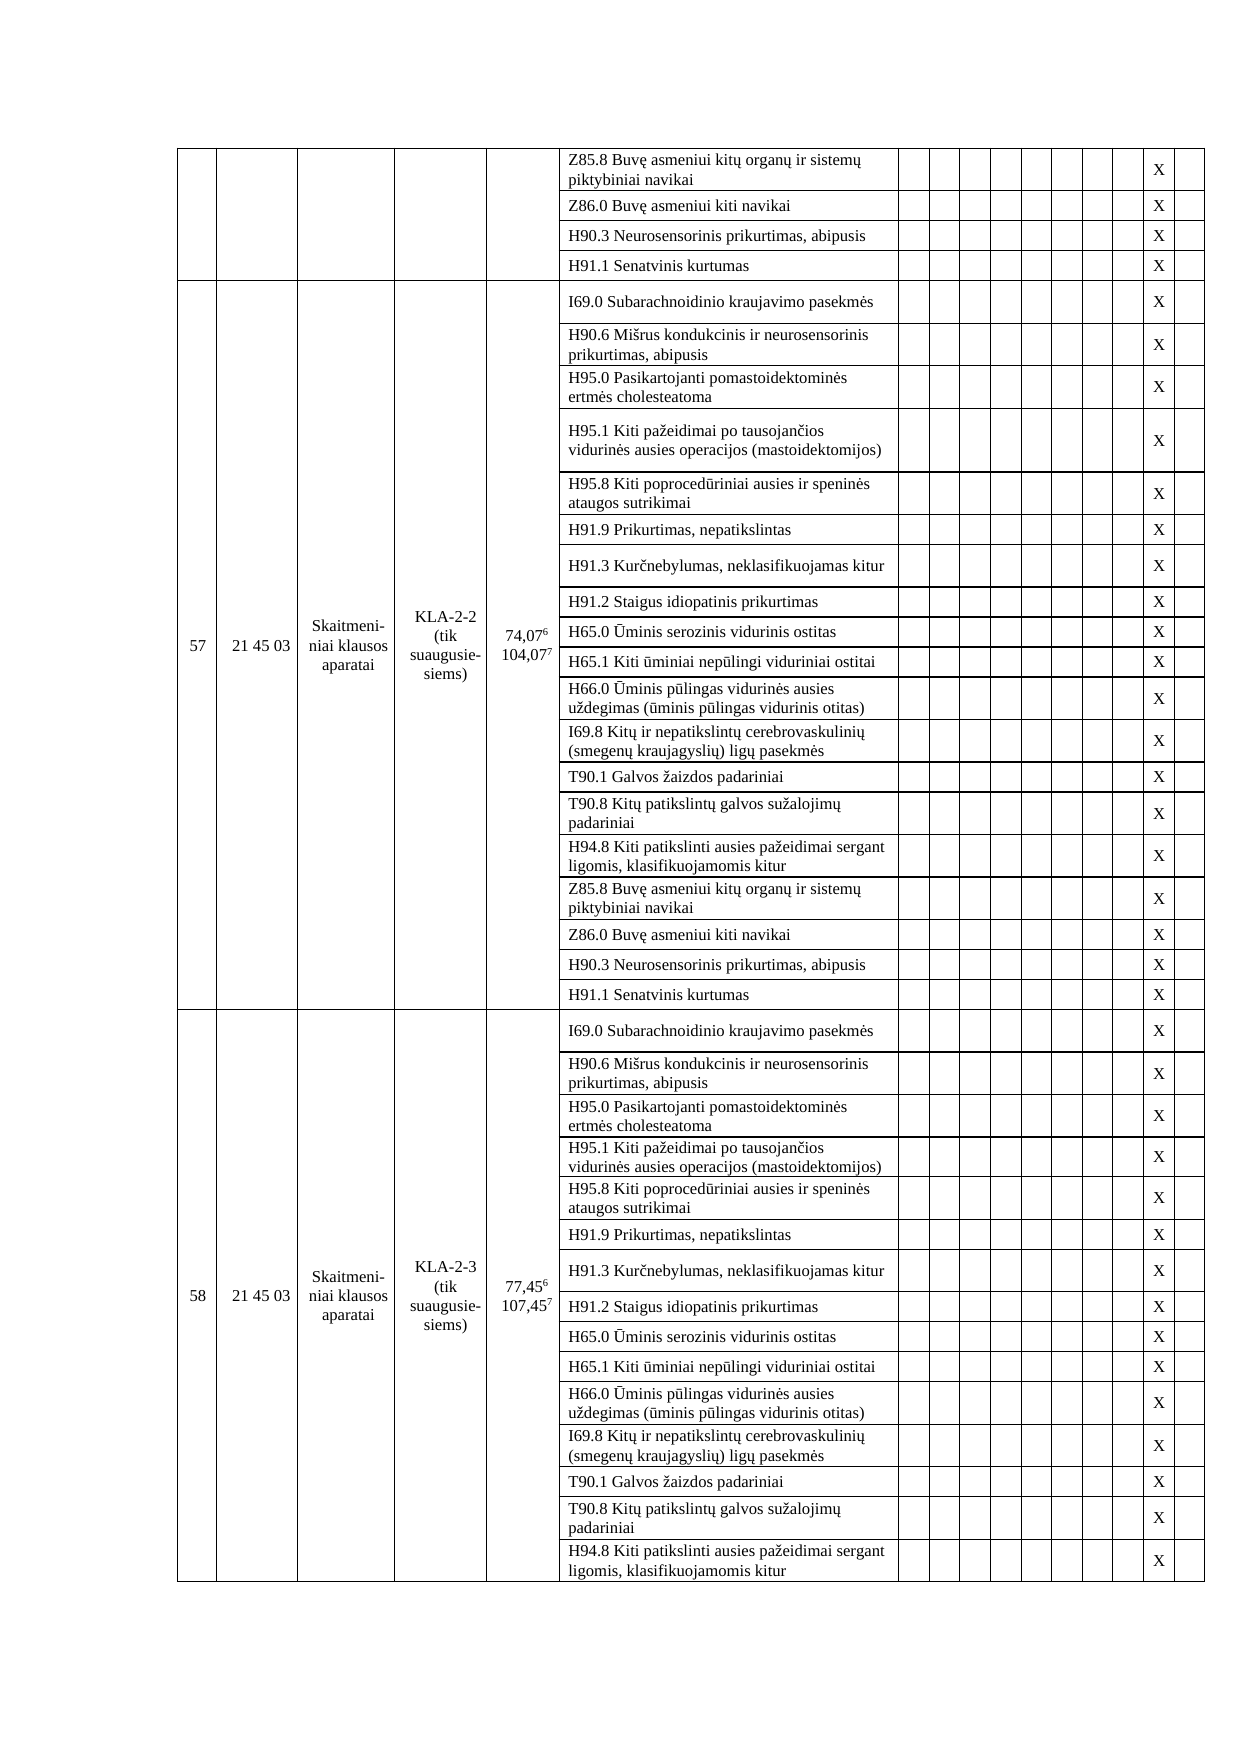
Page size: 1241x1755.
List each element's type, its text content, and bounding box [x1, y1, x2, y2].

table_cell H95.1 Kiti pažeidimai po tausojančios vidurinės ausies operacijos (mastoidektomijos) [560, 1138, 898, 1176]
table_cell [960, 950, 990, 979]
table_cell [178, 149, 216, 280]
table_cell [1205, 1351, 1209, 1381]
table_cell [930, 281, 959, 323]
table_cell X [1144, 1053, 1174, 1094]
table_cell [899, 221, 929, 250]
table_cell [991, 618, 1021, 646]
table_cell 74,076 104,077 [487, 281, 559, 1009]
table_cell [1113, 793, 1143, 834]
table_cell [899, 149, 929, 190]
table_cell [1052, 324, 1082, 365]
table_cell [991, 763, 1021, 791]
table_cell X [1144, 473, 1174, 514]
table_cell [1083, 763, 1112, 791]
table_cell [960, 1497, 990, 1539]
table_cell [1175, 324, 1204, 365]
table_cell [960, 588, 990, 616]
table_cell [1083, 409, 1112, 471]
table_cell [960, 1220, 990, 1249]
table_cell [1175, 1497, 1204, 1539]
table_cell [1205, 1381, 1209, 1424]
table_cell [991, 878, 1021, 919]
table_cell [1209, 1351, 1215, 1381]
table_cell [991, 473, 1021, 514]
table_cell [1022, 366, 1051, 408]
table_cell [1113, 149, 1143, 190]
table_cell [1052, 1138, 1082, 1176]
table_cell [899, 324, 929, 365]
table_cell H65.0 Ūminis serozinis vidurinis ostitas [560, 1322, 898, 1351]
table_cell H95.8 Kiti poprocedūriniai ausies ir speninės ataugos sutrikimai [560, 473, 898, 514]
table_cell [487, 149, 559, 280]
table_cell [1022, 1250, 1051, 1291]
table_cell [1113, 678, 1143, 719]
table_cell [1175, 409, 1204, 471]
table_cell [1205, 365, 1209, 408]
table_cell [899, 980, 929, 1009]
table_cell X [1144, 1138, 1174, 1176]
table_cell [1175, 1352, 1204, 1381]
table_cell [930, 1352, 959, 1381]
table_cell [960, 1138, 990, 1176]
table_cell [1083, 835, 1112, 876]
table_cell [1209, 791, 1215, 834]
table_cell [960, 545, 990, 586]
table_cell [1175, 1425, 1204, 1466]
table_cell [1083, 1497, 1112, 1539]
table_cell [899, 1540, 929, 1581]
table_cell [1209, 365, 1215, 408]
table_cell [1052, 545, 1082, 586]
table_cell [1205, 1291, 1209, 1321]
table_cell H94.8 Kiti patikslinti ausies pažeidimai sergant ligomis, klasifikuojamomis kitur [560, 1540, 898, 1581]
table_cell [930, 920, 959, 949]
table_cell [1205, 1219, 1209, 1249]
table_cell [1175, 1322, 1204, 1351]
table_cell [1052, 1292, 1082, 1321]
table_cell [960, 1382, 990, 1424]
table_cell [1083, 1138, 1112, 1176]
table_cell [1083, 1053, 1112, 1094]
table_cell [1083, 793, 1112, 834]
table_cell H66.0 Ūminis pūlingas vidurinės ausies uždegimas (ūminis pūlingas vidurinis otitas) [560, 678, 898, 719]
table_cell X [1144, 763, 1174, 791]
table_cell [1052, 763, 1082, 791]
table_cell [1205, 323, 1209, 365]
table_cell [899, 545, 929, 586]
table_cell [1175, 1220, 1204, 1249]
table_cell [991, 366, 1021, 408]
table_cell [899, 1425, 929, 1466]
table_cell [1209, 1381, 1215, 1424]
table_cell [1052, 648, 1082, 676]
table_cell [930, 1425, 959, 1466]
table_cell [1175, 763, 1204, 791]
table_cell [1175, 545, 1204, 586]
table_cell [1113, 950, 1143, 979]
table_cell [991, 950, 1021, 979]
table_cell [1113, 1220, 1143, 1249]
table_cell [1052, 149, 1082, 190]
table_cell H91.3 Kurčnebylumas, neklasifikuojamas kitur [560, 545, 898, 586]
table_cell [1209, 1539, 1215, 1581]
table_cell [1175, 835, 1204, 876]
table_cell [1209, 616, 1215, 646]
table_cell [1113, 1425, 1143, 1466]
table_cell [899, 1292, 929, 1321]
table_cell [960, 835, 990, 876]
table_cell X [1144, 366, 1174, 408]
table_cell [1083, 1220, 1112, 1249]
table_cell [1113, 1352, 1143, 1381]
table_cell [991, 545, 1021, 586]
table_cell [1083, 1540, 1112, 1581]
table_cell [1209, 1094, 1215, 1136]
table_cell [1113, 281, 1143, 323]
table_cell [1205, 949, 1209, 979]
table_cell [1022, 1095, 1051, 1136]
table_cell [1175, 473, 1204, 514]
table_cell [1205, 676, 1209, 719]
table_cell [1209, 676, 1215, 719]
table_cell [1175, 1382, 1204, 1424]
table_cell [1113, 515, 1143, 544]
table_cell [960, 648, 990, 676]
table_cell [1022, 473, 1051, 514]
table_cell [991, 149, 1021, 190]
table_cell [1022, 149, 1051, 190]
table_cell [1022, 1053, 1051, 1094]
table_cell [1083, 980, 1112, 1009]
table_cell X [1144, 1322, 1174, 1351]
table_cell [1052, 878, 1082, 919]
table_cell [1113, 648, 1143, 676]
table_cell [1209, 1051, 1215, 1094]
table_cell H90.3 Neurosensorinis prikurtimas, abipusis [560, 950, 898, 979]
table_cell [960, 1250, 990, 1291]
table_cell [991, 1497, 1021, 1539]
table_cell [1175, 221, 1204, 250]
table_cell [1022, 1220, 1051, 1249]
table_cell [1113, 1177, 1143, 1219]
table_cell [930, 324, 959, 365]
table_cell [991, 920, 1021, 949]
table_cell [1175, 793, 1204, 834]
table_cell [1083, 1382, 1112, 1424]
table_cell [991, 409, 1021, 471]
table_cell [930, 1497, 959, 1539]
table_cell X [1144, 221, 1174, 250]
table_cell [1052, 950, 1082, 979]
table_cell [991, 1425, 1021, 1466]
table_cell [1052, 281, 1082, 323]
table_cell [899, 473, 929, 514]
table_cell [960, 1053, 990, 1094]
table_cell [1083, 191, 1112, 220]
table_cell [1205, 876, 1209, 919]
table_cell [1113, 1010, 1143, 1051]
table_cell H91.9 Prikurtimas, nepatikslintas [560, 515, 898, 544]
table_cell [960, 281, 990, 323]
table_cell [930, 720, 959, 761]
table_cell [1113, 1250, 1143, 1291]
table_cell [1205, 719, 1209, 761]
table_cell X [1144, 1497, 1174, 1539]
table_cell [960, 878, 990, 919]
table_cell [899, 191, 929, 220]
table_cell [1052, 251, 1082, 280]
table_cell [1113, 1322, 1143, 1351]
table_cell [1175, 1540, 1204, 1581]
table_cell [1175, 618, 1204, 646]
table_cell H66.0 Ūminis pūlingas vidurinės ausies uždegimas (ūminis pūlingas vidurinis otitas) [560, 1382, 898, 1424]
table_cell [1022, 1138, 1051, 1176]
table_cell [899, 1322, 929, 1351]
table_cell X [1144, 1292, 1174, 1321]
table_cell [1209, 1291, 1215, 1321]
table_cell [960, 324, 990, 365]
table_cell [960, 251, 990, 280]
table_cell [1052, 1382, 1082, 1424]
table_cell [1022, 793, 1051, 834]
table_cell [991, 1138, 1021, 1176]
table_cell [1083, 1467, 1112, 1496]
table_cell [991, 1540, 1021, 1581]
table_cell [1205, 761, 1209, 791]
table_cell [1209, 1249, 1215, 1291]
table_cell [960, 221, 990, 250]
table_cell [1022, 678, 1051, 719]
table_cell X [1144, 648, 1174, 676]
table_cell [1209, 949, 1215, 979]
table_cell [1083, 221, 1112, 250]
table_cell [930, 648, 959, 676]
table_cell [960, 366, 990, 408]
table_cell [1209, 220, 1215, 250]
table_cell [1175, 720, 1204, 761]
table_cell I69.0 Subarachnoidinio kraujavimo pasekmės [560, 1010, 898, 1051]
table_cell 57 [178, 281, 216, 1009]
table_cell [1113, 1467, 1143, 1496]
table_cell [1175, 920, 1204, 949]
table_cell [1205, 834, 1209, 876]
table_cell [1113, 1138, 1143, 1176]
table_cell [899, 281, 929, 323]
table_cell [899, 1250, 929, 1291]
table_cell [1209, 544, 1215, 586]
table_cell [930, 366, 959, 408]
table_cell [1022, 1352, 1051, 1381]
table_cell [1022, 720, 1051, 761]
table_cell [1052, 920, 1082, 949]
table_cell [930, 1138, 959, 1176]
table_cell 77,456 107,457 [487, 1010, 559, 1581]
table_cell [1022, 1467, 1051, 1496]
table_cell [960, 920, 990, 949]
table_cell [1209, 1466, 1215, 1496]
table_cell [1205, 1009, 1209, 1051]
table_cell T90.8 Kitų patikslintų galvos sužalojimų padariniai [560, 1497, 898, 1539]
table_cell [1209, 1496, 1215, 1539]
table_cell [1052, 980, 1082, 1009]
table_cell H91.9 Prikurtimas, nepatikslintas [560, 1220, 898, 1249]
table_cell H91.3 Kurčnebylumas, neklasifikuojamas kitur [560, 1250, 898, 1291]
table_cell 21 45 03 [217, 281, 297, 1009]
table_cell X [1144, 1540, 1174, 1581]
table_cell [960, 191, 990, 220]
table_cell [1205, 1539, 1209, 1581]
table_cell KLA-2-2 (tik suaugusie-siems) [395, 281, 486, 1009]
table_cell [1022, 763, 1051, 791]
table_cell H90.6 Mišrus kondukcinis ir neurosensorinis prikurtimas, abipusis [560, 1053, 898, 1094]
table_cell X [1144, 835, 1174, 876]
table_cell [1205, 791, 1209, 834]
table_cell Z85.8 Buvę asmeniui kitų organų ir sistemų piktybiniai navikai [560, 149, 898, 190]
table_cell [298, 149, 394, 280]
table_cell [930, 251, 959, 280]
table_cell [1205, 1136, 1209, 1176]
table_cell [930, 515, 959, 544]
table_cell [1113, 191, 1143, 220]
table_cell [1083, 515, 1112, 544]
table_cell [1052, 720, 1082, 761]
table_cell [1209, 1219, 1215, 1249]
table_cell [930, 618, 959, 646]
table_cell [930, 1220, 959, 1249]
table_cell [1022, 618, 1051, 646]
table_cell [1205, 919, 1209, 949]
table_cell [991, 515, 1021, 544]
table_cell [1175, 191, 1204, 220]
table_cell [1205, 408, 1209, 471]
table_cell [899, 1467, 929, 1496]
table_cell [1209, 1009, 1215, 1051]
table_cell [960, 980, 990, 1009]
table_cell [1052, 1322, 1082, 1351]
table_cell [1083, 473, 1112, 514]
table_cell [991, 1010, 1021, 1051]
table_cell [1083, 251, 1112, 280]
table_cell [1175, 588, 1204, 616]
table_cell [899, 588, 929, 616]
table_cell [1113, 409, 1143, 471]
table_cell [899, 409, 929, 471]
table_cell [1083, 1292, 1112, 1321]
table_cell [1209, 190, 1215, 220]
table_cell T90.1 Galvos žaizdos padariniai [560, 1467, 898, 1496]
table_cell [1052, 221, 1082, 250]
table_cell [930, 1467, 959, 1496]
table_cell [930, 1177, 959, 1219]
table_cell [1052, 1352, 1082, 1381]
table_cell [899, 835, 929, 876]
table_cell [1052, 588, 1082, 616]
table_cell [1209, 148, 1215, 190]
table_cell X [1144, 1177, 1174, 1219]
table_cell [930, 191, 959, 220]
table_cell [1083, 878, 1112, 919]
table_cell [991, 281, 1021, 323]
table_cell H95.8 Kiti poprocedūriniai ausies ir speninės ataugos sutrikimai [560, 1177, 898, 1219]
table_cell [1209, 323, 1215, 365]
table_cell X [1144, 878, 1174, 919]
table_cell [1022, 191, 1051, 220]
table_cell X [1144, 1352, 1174, 1381]
table_cell [1052, 191, 1082, 220]
table_cell 21 45 03 [217, 1010, 297, 1581]
table_cell Z86.0 Buvę asmeniui kiti navikai [560, 191, 898, 220]
table_cell [991, 251, 1021, 280]
table_cell [899, 618, 929, 646]
table_cell [899, 793, 929, 834]
table_cell [991, 1220, 1021, 1249]
table_cell [1083, 545, 1112, 586]
table_cell [1022, 1382, 1051, 1424]
table_cell [899, 763, 929, 791]
table_cell [930, 678, 959, 719]
table_cell [1052, 1053, 1082, 1094]
table_cell [1022, 920, 1051, 949]
table_cell [1209, 280, 1215, 323]
table_cell X [1144, 281, 1174, 323]
table_cell X [1144, 720, 1174, 761]
table_cell [930, 1292, 959, 1321]
table_cell [1113, 324, 1143, 365]
table_cell [1175, 251, 1204, 280]
table_cell [1205, 190, 1209, 220]
table_cell [930, 1382, 959, 1424]
table_cell [1052, 1540, 1082, 1581]
table_cell [930, 1250, 959, 1291]
table_cell [1175, 648, 1204, 676]
table_cell H91.2 Staigus idiopatinis prikurtimas [560, 588, 898, 616]
table_cell [1205, 586, 1209, 616]
table_cell [1113, 1382, 1143, 1424]
table_cell I69.0 Subarachnoidinio kraujavimo pasekmės [560, 281, 898, 323]
table_cell [1052, 1010, 1082, 1051]
table_cell [1205, 148, 1209, 190]
table_cell [1175, 1467, 1204, 1496]
table_cell [1022, 324, 1051, 365]
table_cell Z85.8 Buvę asmeniui kitų organų ir sistemų piktybiniai navikai [560, 878, 898, 919]
table_cell [1205, 1249, 1209, 1291]
table_cell [1113, 980, 1143, 1009]
table_cell [899, 1138, 929, 1176]
table_cell H91.1 Senatvinis kurtumas [560, 251, 898, 280]
table_cell [930, 1540, 959, 1581]
table_cell [930, 793, 959, 834]
table_cell [1113, 1497, 1143, 1539]
table_cell H90.6 Mišrus kondukcinis ir neurosensorinis prikurtimas, abipusis [560, 324, 898, 365]
table_cell [930, 950, 959, 979]
table_cell [1113, 1095, 1143, 1136]
table_cell [1175, 1138, 1204, 1176]
table_cell [1209, 979, 1215, 1009]
table_cell X [1144, 409, 1174, 471]
table_cell [1113, 251, 1143, 280]
table_cell [899, 1497, 929, 1539]
table_cell [991, 1467, 1021, 1496]
table_cell [1083, 281, 1112, 323]
table_cell [930, 835, 959, 876]
table_cell [1052, 618, 1082, 646]
table_cell X [1144, 545, 1174, 586]
table_cell [1205, 1424, 1209, 1466]
table_cell [899, 1220, 929, 1249]
table_cell H91.1 Senatvinis kurtumas [560, 980, 898, 1009]
table_cell [991, 1382, 1021, 1424]
table_cell [1209, 1136, 1215, 1176]
table_cell [1052, 1250, 1082, 1291]
table_cell [1022, 251, 1051, 280]
table_cell [1175, 1250, 1204, 1291]
table_cell [1205, 1051, 1209, 1094]
table_cell [899, 720, 929, 761]
table_cell [1083, 1177, 1112, 1219]
table_cell [1052, 1177, 1082, 1219]
table_cell [1022, 1540, 1051, 1581]
table_cell [1209, 1424, 1215, 1466]
table_cell [991, 980, 1021, 1009]
table_cell [1022, 281, 1051, 323]
table_cell [1022, 515, 1051, 544]
table_cell [960, 618, 990, 646]
table_cell [991, 191, 1021, 220]
table_cell X [1144, 1220, 1174, 1249]
table_cell X [1144, 920, 1174, 949]
table_cell [1083, 618, 1112, 646]
table_cell X [1144, 1095, 1174, 1136]
table_cell [1083, 1250, 1112, 1291]
table_cell [1083, 648, 1112, 676]
table_cell [1113, 835, 1143, 876]
table_cell [1083, 950, 1112, 979]
table_cell H95.0 Pasikartojanti pomastoidektominės ertmės cholesteatoma [560, 1095, 898, 1136]
table_cell [1052, 1220, 1082, 1249]
table_cell [991, 1095, 1021, 1136]
table_cell [1209, 514, 1215, 544]
table_cell [1022, 1177, 1051, 1219]
table_cell [1205, 280, 1209, 323]
table_cell [1175, 281, 1204, 323]
table_cell [1113, 221, 1143, 250]
table_cell [1083, 366, 1112, 408]
table_cell X [1144, 251, 1174, 280]
table_cell H65.1 Kiti ūminiai nepūlingi viduriniai ostitai [560, 648, 898, 676]
table_cell [1113, 878, 1143, 919]
table_cell H94.8 Kiti patikslinti ausies pažeidimai sergant ligomis, klasifikuojamomis kitur [560, 835, 898, 876]
table_cell [1022, 950, 1051, 979]
table_cell [991, 1322, 1021, 1351]
table_cell [960, 1322, 990, 1351]
table_cell [1022, 980, 1051, 1009]
table_cell X [1144, 515, 1174, 544]
table_cell T90.8 Kitų patikslintų galvos sužalojimų padariniai [560, 793, 898, 834]
table_cell Z86.0 Buvę asmeniui kiti navikai [560, 920, 898, 949]
table_cell X [1144, 191, 1174, 220]
table_cell [1205, 1496, 1209, 1539]
table_cell [899, 1053, 929, 1094]
table_cell [991, 588, 1021, 616]
table_cell [1205, 471, 1209, 514]
table_cell [1052, 678, 1082, 719]
table_cell [899, 648, 929, 676]
table_cell H90.3 Neurosensorinis prikurtimas, abipusis [560, 221, 898, 250]
table_cell [960, 1177, 990, 1219]
table_cell [1205, 616, 1209, 646]
table_cell [1022, 1322, 1051, 1351]
table_cell [1022, 648, 1051, 676]
table_cell [1022, 878, 1051, 919]
table_cell X [1144, 1382, 1174, 1424]
table_cell X [1144, 588, 1174, 616]
table_cell X [1144, 1010, 1174, 1051]
table_cell [1022, 1425, 1051, 1466]
table_cell [930, 1322, 959, 1351]
table_cell [1209, 919, 1215, 949]
table_cell [899, 1095, 929, 1136]
table_cell [899, 366, 929, 408]
table_cell KLA-2-3 (tik suaugusie-siems) [395, 1010, 486, 1581]
table_cell [1209, 834, 1215, 876]
table_cell [991, 1250, 1021, 1291]
table_cell [1083, 678, 1112, 719]
table_cell [930, 980, 959, 1009]
table_cell [960, 1425, 990, 1466]
table_cell [1083, 1425, 1112, 1466]
table_cell [1052, 515, 1082, 544]
table_cell H95.0 Pasikartojanti pomastoidektominės ertmės cholesteatoma [560, 366, 898, 408]
table_cell X [1144, 793, 1174, 834]
table_cell [1022, 1010, 1051, 1051]
table_cell [1052, 1095, 1082, 1136]
table_cell [1113, 1540, 1143, 1581]
table_cell [960, 720, 990, 761]
table_cell [1175, 366, 1204, 408]
table_cell X [1144, 1467, 1174, 1496]
table_cell [1175, 1053, 1204, 1094]
table_cell [960, 793, 990, 834]
table_cell [960, 678, 990, 719]
table_cell [1205, 1321, 1209, 1351]
table_cell [930, 1010, 959, 1051]
table_cell [1175, 1010, 1204, 1051]
table_cell [991, 1177, 1021, 1219]
table_cell I69.8 Kitų ir nepatikslintų cerebrovaskulinių (smegenų kraujagyslių) ligų pasekmės [560, 1425, 898, 1466]
table_cell [1209, 471, 1215, 514]
table_cell [1209, 876, 1215, 919]
table_cell [1113, 763, 1143, 791]
table_cell [930, 409, 959, 471]
table_cell [930, 1095, 959, 1136]
table_cell [960, 1095, 990, 1136]
table_cell [1022, 835, 1051, 876]
table_cell 58 [178, 1010, 216, 1581]
table_cell [1209, 250, 1215, 280]
table_cell [899, 950, 929, 979]
table_cell [1113, 588, 1143, 616]
table_cell [1205, 1176, 1209, 1219]
table_cell [899, 678, 929, 719]
table_cell [899, 920, 929, 949]
table_cell [991, 324, 1021, 365]
table_cell [899, 1352, 929, 1381]
table_cell [1209, 1321, 1215, 1351]
table_cell [1022, 545, 1051, 586]
table_cell [1083, 1010, 1112, 1051]
table_cell [1175, 1177, 1204, 1219]
table_cell [1209, 761, 1215, 791]
table_cell X [1144, 678, 1174, 719]
table_cell [1083, 920, 1112, 949]
table_cell [1022, 588, 1051, 616]
table_cell [991, 720, 1021, 761]
table_cell T90.1 Galvos žaizdos padariniai [560, 763, 898, 791]
table_cell [1205, 544, 1209, 586]
table_cell X [1144, 1250, 1174, 1291]
table_cell [1175, 980, 1204, 1009]
table_cell [1205, 1466, 1209, 1496]
table_cell X [1144, 1425, 1174, 1466]
table_cell [1052, 793, 1082, 834]
table_cell I69.8 Kitų ir nepatikslintų cerebrovaskulinių (smegenų kraujagyslių) ligų pasekmės [560, 720, 898, 761]
table_cell [930, 149, 959, 190]
table_cell [1083, 324, 1112, 365]
table_cell [899, 1177, 929, 1219]
table_cell [1052, 366, 1082, 408]
table_cell [930, 1053, 959, 1094]
table_cell [991, 1292, 1021, 1321]
table_cell [1175, 1095, 1204, 1136]
table_cell [1113, 1053, 1143, 1094]
table_cell X [1144, 149, 1174, 190]
table_cell [991, 1053, 1021, 1094]
table_cell [1113, 1292, 1143, 1321]
table_cell [960, 1010, 990, 1051]
table_cell [1083, 1322, 1112, 1351]
table_cell [1205, 646, 1209, 676]
table_cell [1113, 720, 1143, 761]
table_cell [930, 545, 959, 586]
table_cell [1083, 1352, 1112, 1381]
table_cell [991, 835, 1021, 876]
table_cell [991, 793, 1021, 834]
table_cell [1052, 473, 1082, 514]
table_cell [1052, 1497, 1082, 1539]
table_cell [1209, 646, 1215, 676]
table_cell [1113, 366, 1143, 408]
table_cell [899, 1382, 929, 1424]
table_cell [899, 251, 929, 280]
table_cell [960, 1467, 990, 1496]
table_cell X [1144, 950, 1174, 979]
table_cell [1175, 950, 1204, 979]
table_cell [960, 763, 990, 791]
table_cell H65.1 Kiti ūminiai nepūlingi viduriniai ostitai [560, 1352, 898, 1381]
table_cell [960, 1292, 990, 1321]
table_cell [1205, 514, 1209, 544]
table_cell [1175, 515, 1204, 544]
table_cell [960, 409, 990, 471]
table_cell [1083, 149, 1112, 190]
table_cell [1052, 1467, 1082, 1496]
table_cell [1022, 409, 1051, 471]
table_cell [1175, 1292, 1204, 1321]
table_cell [1113, 618, 1143, 646]
table_cell [395, 149, 486, 280]
table_cell [1113, 473, 1143, 514]
table_cell [1209, 719, 1215, 761]
table_cell [1209, 1176, 1215, 1219]
table_cell [1205, 979, 1209, 1009]
table_cell X [1144, 618, 1174, 646]
table_cell [1052, 835, 1082, 876]
table_cell [1052, 409, 1082, 471]
table_cell [960, 473, 990, 514]
table_cell [1175, 149, 1204, 190]
table_cell [1022, 1497, 1051, 1539]
table_cell [960, 515, 990, 544]
table_cell [930, 473, 959, 514]
table_cell [991, 648, 1021, 676]
table_cell H65.0 Ūminis serozinis vidurinis ostitas [560, 618, 898, 646]
table_cell [1209, 408, 1215, 471]
table_cell [930, 588, 959, 616]
table_cell [960, 149, 990, 190]
table_cell [1113, 545, 1143, 586]
table_cell [960, 1540, 990, 1581]
table_cell [1209, 586, 1215, 616]
table_cell [930, 878, 959, 919]
table_cell [1022, 221, 1051, 250]
table_cell [1113, 920, 1143, 949]
table_cell [1083, 588, 1112, 616]
table_cell [930, 221, 959, 250]
table_cell [899, 515, 929, 544]
table_cell Skaitmeni- niai klausos aparatai [298, 1010, 394, 1581]
table_cell [1175, 678, 1204, 719]
table_cell [1052, 1425, 1082, 1466]
table_cell [991, 678, 1021, 719]
table_cell [991, 1352, 1021, 1381]
table_cell X [1144, 324, 1174, 365]
table_cell [899, 878, 929, 919]
table_cell [1022, 1292, 1051, 1321]
table_cell [1083, 720, 1112, 761]
table_cell [960, 1352, 990, 1381]
table_cell [1083, 1095, 1112, 1136]
table_cell [930, 763, 959, 791]
table_cell [217, 149, 297, 280]
table_cell [1205, 220, 1209, 250]
table_cell [1205, 1094, 1209, 1136]
table_cell H91.2 Staigus idiopatinis prikurtimas [560, 1292, 898, 1321]
table_cell [1175, 878, 1204, 919]
table_cell [899, 1010, 929, 1051]
table_cell X [1144, 980, 1174, 1009]
table_cell H95.1 Kiti pažeidimai po tausojančios vidurinės ausies operacijos (mastoidektomijos) [560, 409, 898, 471]
table_cell [991, 221, 1021, 250]
table_cell [1205, 250, 1209, 280]
table_cell Skaitmeni- niai klausos aparatai [298, 281, 394, 1009]
